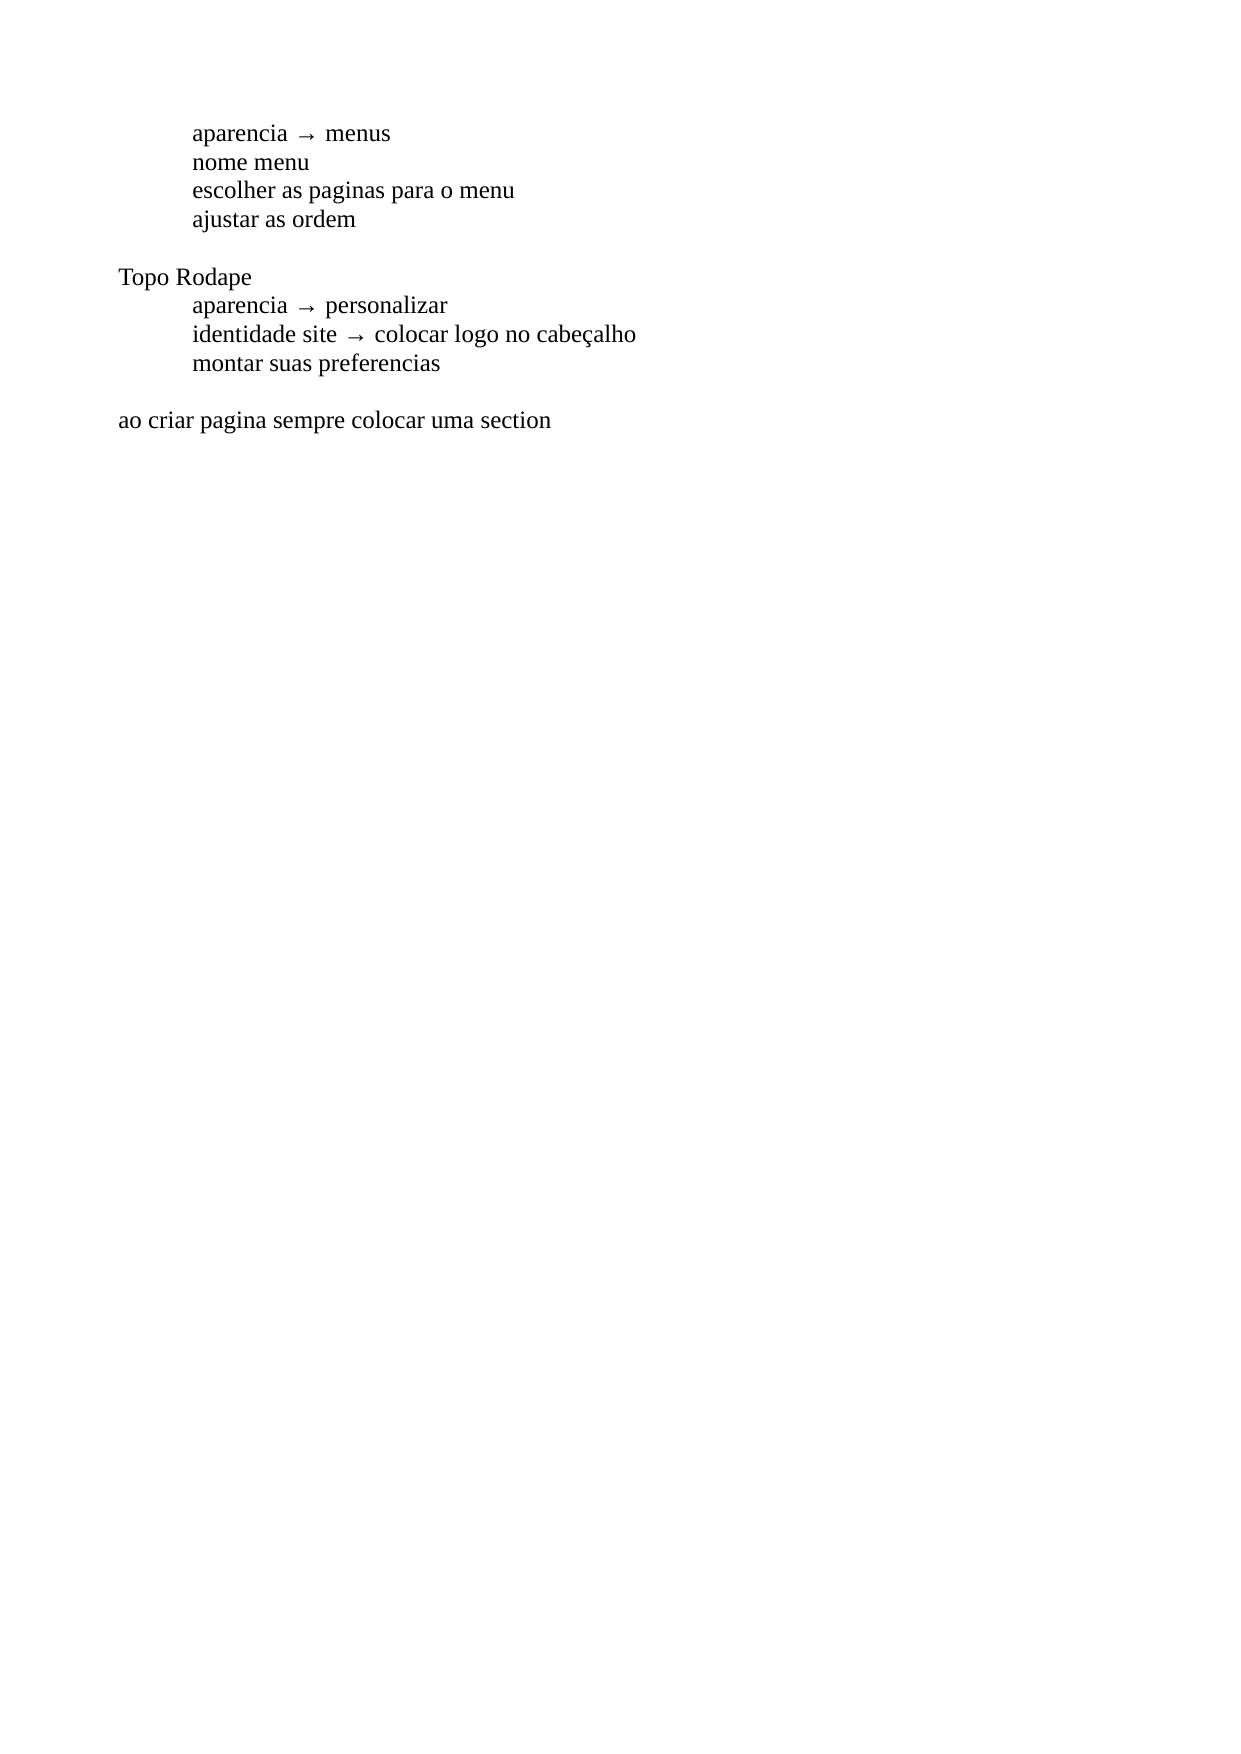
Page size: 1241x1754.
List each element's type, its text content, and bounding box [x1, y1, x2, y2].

text aparencia → personalizar [118, 291, 1122, 319]
text escolher as paginas para o menu [118, 176, 1122, 204]
text montar suas preferencias [118, 348, 1122, 377]
text ao criar pagina sempre colocar uma section [118, 406, 1122, 434]
text identidade site → colocar logo no cabeçalho [118, 319, 1122, 348]
text aparencia → menus [118, 118, 1122, 147]
text nome menu [118, 147, 1122, 176]
text Topo Rodape [118, 262, 1122, 291]
text ajustar as ordem [118, 204, 1122, 233]
